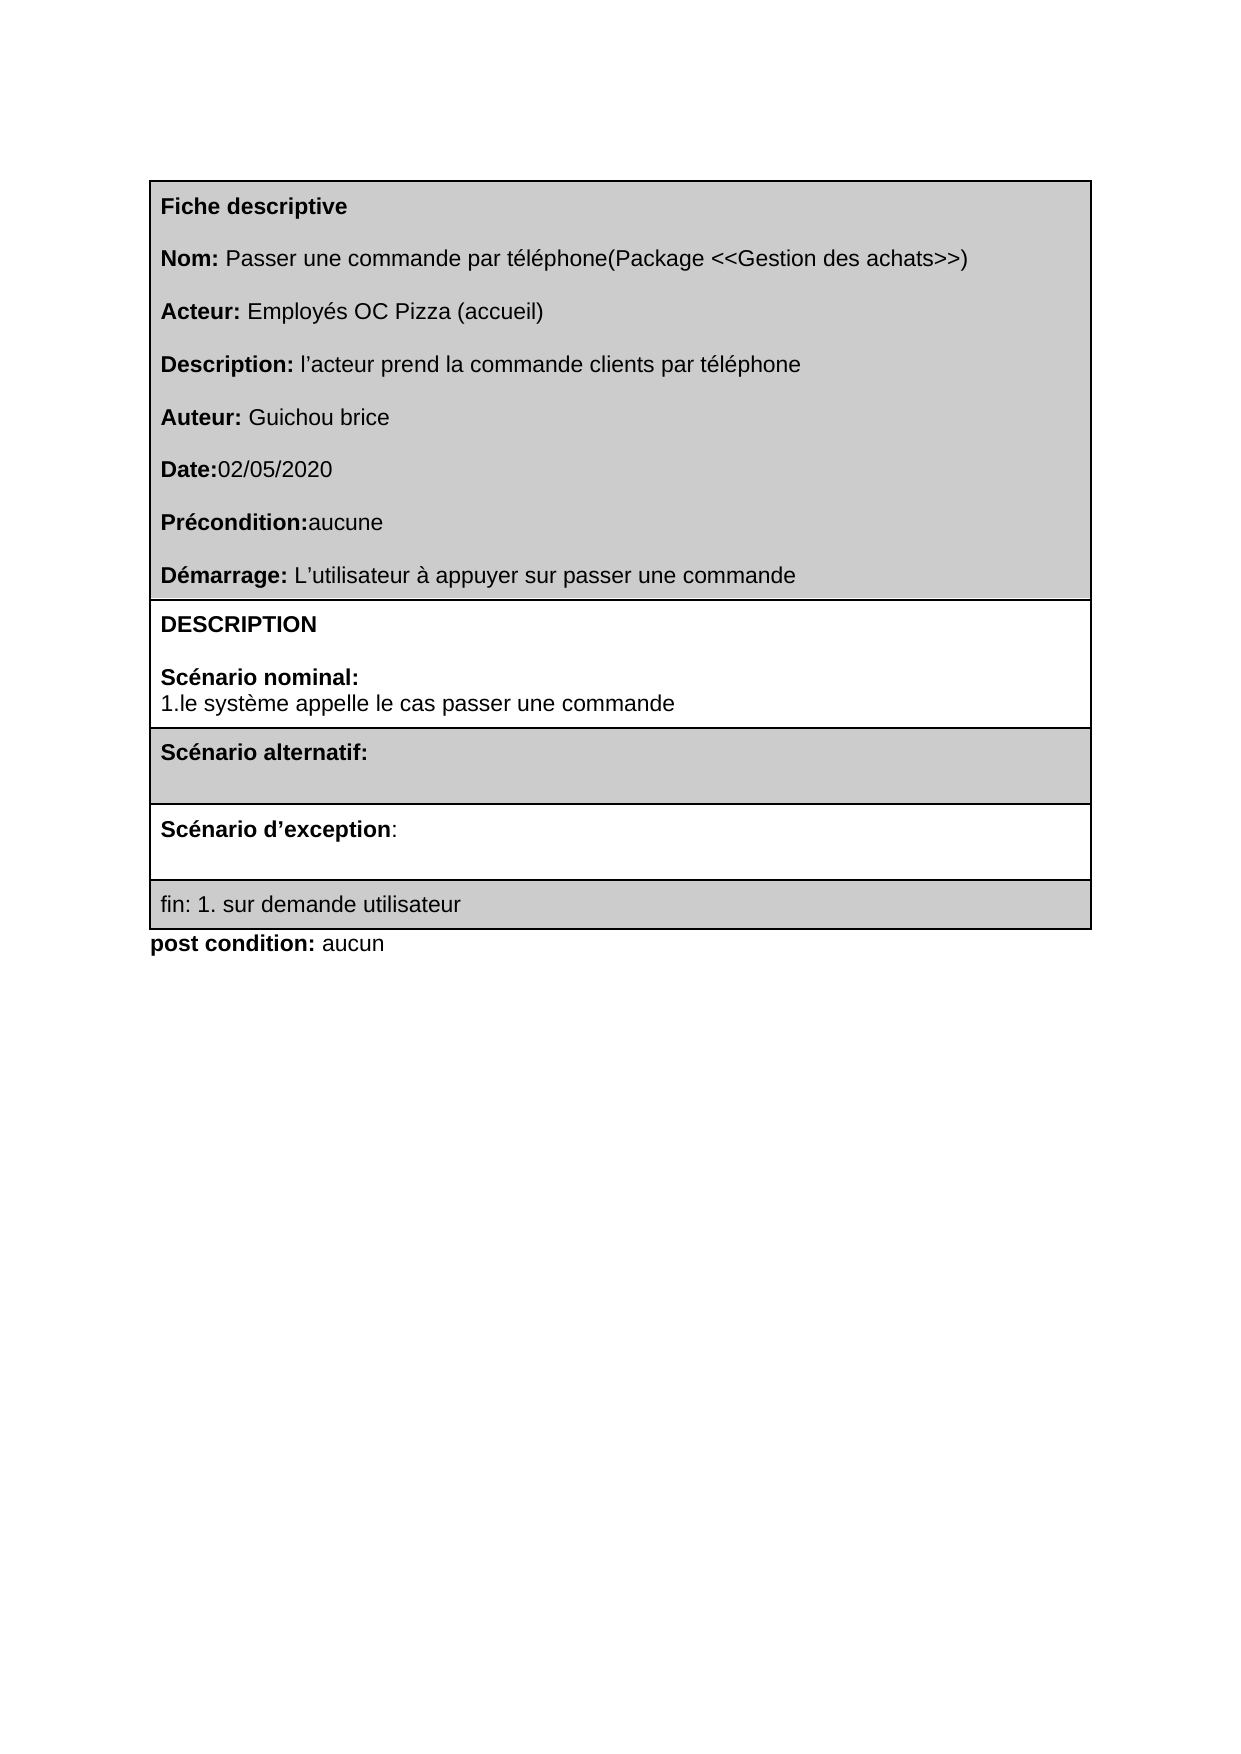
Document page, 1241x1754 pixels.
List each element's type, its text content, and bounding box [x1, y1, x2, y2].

text post condition: aucun [150, 930, 1090, 957]
table_cell fin: 1. sur demande utilisateur [151, 881, 1090, 928]
table_cell Scénario d’exception: [151, 805, 1090, 879]
table_cell DESCRIPTION Scénario nominal: 1.le système appelle le cas passer une commande [151, 601, 1090, 727]
table_header Fiche descriptive Nom: Passer une commande par téléphone(Package <<Gestion des achats>>) Acteur: Employés OC Pizza (accueil) Description: l’acteur prend la commande clients par téléphone Auteur: Guichou brice Date:02/05/2020 Précondition:aucune Démarrage: L’utilisateur à appuyer sur passer une commande [151, 182, 1090, 598]
table_cell Scénario alternatif: [151, 729, 1090, 803]
